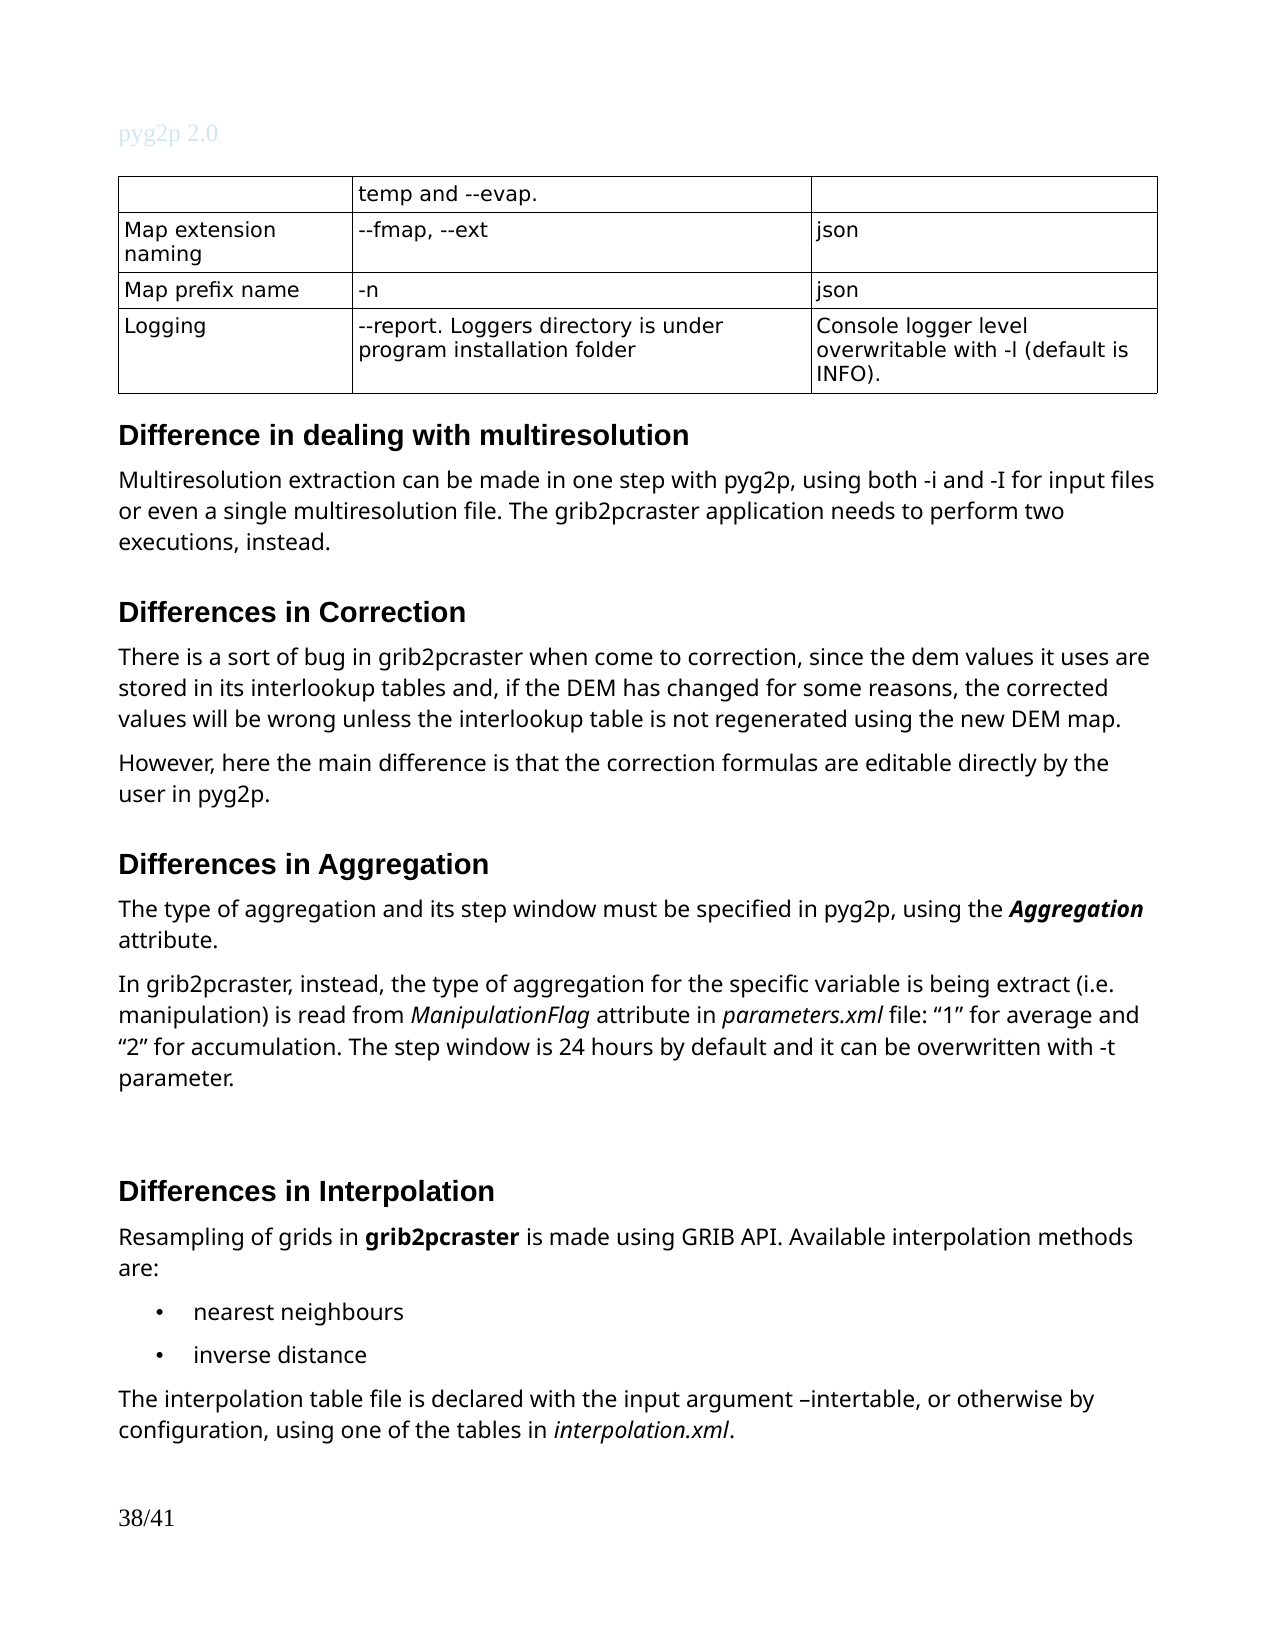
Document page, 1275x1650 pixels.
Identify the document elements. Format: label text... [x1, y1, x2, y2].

text The type of aggregation and its step window must be specified in pyg2p, using the Aggregation attribute. [118, 893, 1157, 956]
text There is a sort of bug in grib2pcraster when come to correction, since the dem values it uses are stored in its interlookup tables and, if the DEM has changed for some reasons, the corrected values will be wrong unless the interlookup table is not regenerated using the new DEM map. [118, 641, 1157, 735]
list nearest neighbours [156, 1296, 1157, 1327]
table_cell [812, 177, 1157, 212]
table_cell -n [353, 273, 811, 308]
table_cell json [812, 273, 1157, 308]
table_cell json [812, 213, 1157, 272]
text In grib2pcraster, instead, the type of aggregation for the specific variable is being extract (i.e. manipulation) is read from ManipulationFlag attribute in parameters.xml file: “1” for average and “2” for accumulation. The step window is 24 hours by default and it can be overwritten with -t parameter. [118, 968, 1157, 1093]
subtitle Differences in Correction [118, 595, 1157, 628]
table_cell Logging [119, 309, 352, 392]
list inverse distance [156, 1339, 1157, 1371]
subtitle Differences in Interpolation [118, 1174, 1157, 1208]
table_cell --fmap, --ext [353, 213, 811, 272]
text Resampling of grids in grib2pcraster is made using GRIB API. Available interpolation methods are: [118, 1221, 1157, 1283]
subtitle Difference in dealing with multiresolution [118, 418, 1157, 451]
table_cell Console logger level overwritable with -l (default is INFO). [812, 309, 1157, 392]
text However, here the main difference is that the correction formulas are editable directly by the user in pyg2p. [118, 747, 1157, 810]
text The interpolation table file is declared with the input argument –intertable, or otherwise by configuration, using one of the tables in interpolation.xml. [118, 1383, 1157, 1446]
table_cell Map extension naming [119, 213, 352, 272]
subtitle Differences in Aggregation [118, 847, 1157, 881]
table_cell Map prefix name [119, 273, 352, 308]
text Multiresolution extraction can be made in one step with pyg2p, using both -i and -I for input files or even a single multiresolution file. The grib2pcraster application needs to perform two executions, instead. [118, 464, 1157, 557]
table_cell [119, 177, 352, 212]
table_cell --report. Loggers directory is under program installation folder [353, 309, 811, 392]
table_cell --temp and --evap. [353, 177, 811, 212]
